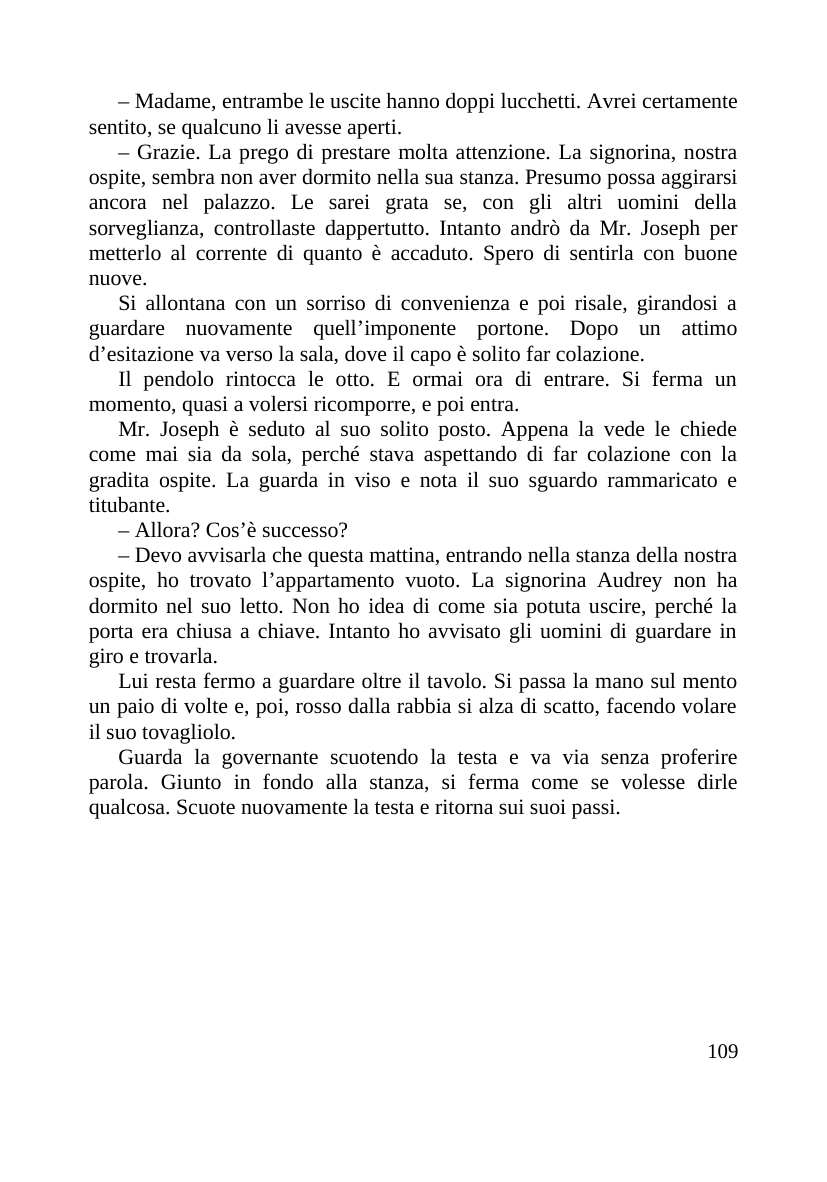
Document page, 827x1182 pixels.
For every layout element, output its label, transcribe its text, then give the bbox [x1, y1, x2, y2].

text Il pendolo rintocca le otto. E ormai ora di entrare. Si ferma un momento, quasi a volersi ricomporre, e poi entra. [88, 366, 738, 416]
text – Allora? Cos’è successo? [88, 517, 738, 542]
text – Devo avvisarla che questa mattina, entrando nella stanza della nostra ospite, ho trovato l’appartamento vuoto. La signorina Audrey non ha dormito nel suo letto. Non ho idea di come sia potuta uscire, perché la porta era chiusa a chiave. Intanto ho avvisato gli uomini di guardare in giro e trovarla. [88, 542, 738, 668]
text Guarda la governante scuotendo la testa e va via senza proferire parola. Giunto in fondo alla stanza, si ferma come se volesse dirle qualcosa. Scuote nuovamente la testa e ritorna sui suoi passi. [88, 744, 738, 819]
text Lui resta fermo a guardare oltre il tavolo. Si passa la mano sul mento un paio di volte e, poi, rosso dalla rabbia si alza di scatto, facendo volare il suo tovagliolo. [88, 668, 738, 744]
text Mr. Joseph è seduto al suo solito posto. Appena la vede le chiede come mai sia da sola, perché stava aspettando di far colazione con la gradita ospite. La guarda in viso e nota il suo sguardo rammaricato e titubante. [88, 416, 738, 517]
text – Grazie. La prego di prestare molta attenzione. La signorina, nostra ospite, sembra non aver dormito nella sua stanza. Presumo possa aggirarsi ancora nel palazzo. Le sarei grata se, con gli altri uomini della sorveglianza, controllaste dappertutto. Intanto andrò da Mr. Joseph per metterlo al corrente di quanto è accaduto. Spero di sentirla con buone nuove. [88, 139, 738, 290]
text Si allontana con un sorriso di convenienza e poi risale, girandosi a guardare nuovamente quell’imponente portone. Dopo un attimo d’esitazione va verso la sala, dove il capo è solito far colazione. [88, 290, 738, 366]
text – Madame, entrambe le uscite hanno doppi lucchetti. Avrei certamente sentito, se qualcuno li avesse aperti. [88, 88, 738, 139]
